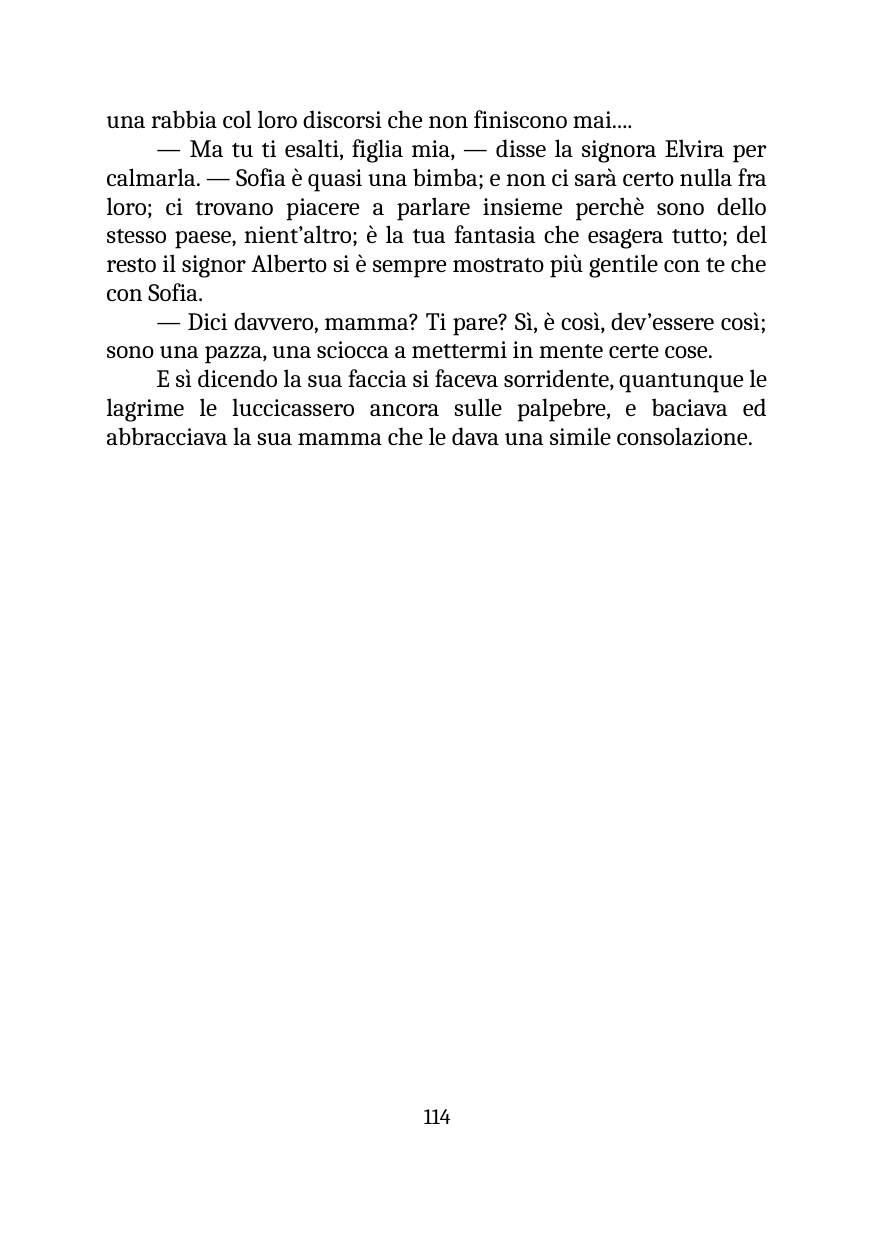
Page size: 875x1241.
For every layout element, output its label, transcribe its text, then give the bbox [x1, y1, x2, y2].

text — Ma tu ti esalti, figlia mia, — disse la signora Elvira per calmarla. — Sofia è quasi una bimba; e non ci sarà certo nulla fra loro; ci trovano piacere a parlare insieme perchè sono dello stesso paese, nient’altro; è la tua fantasia che esagera tutto; del resto il signor Alberto si è sempre mostrato più gentile con te che con Sofia. [106, 135, 768, 307]
text una rabbia col loro discorsi che non finiscono mai.... [106, 106, 768, 135]
text E sì dicendo la sua faccia si faceva sorridente, quantunque le lagrime le luccicassero ancora sulle palpebre, e baciava ed abbracciava la sua mamma che le dava una simile consolazione. [106, 365, 768, 451]
text — Dici davvero, mamma? Ti pare? Sì, è così, dev’essere così; sono una pazza, una sciocca a mettermi in mente certe cose. [106, 307, 768, 365]
